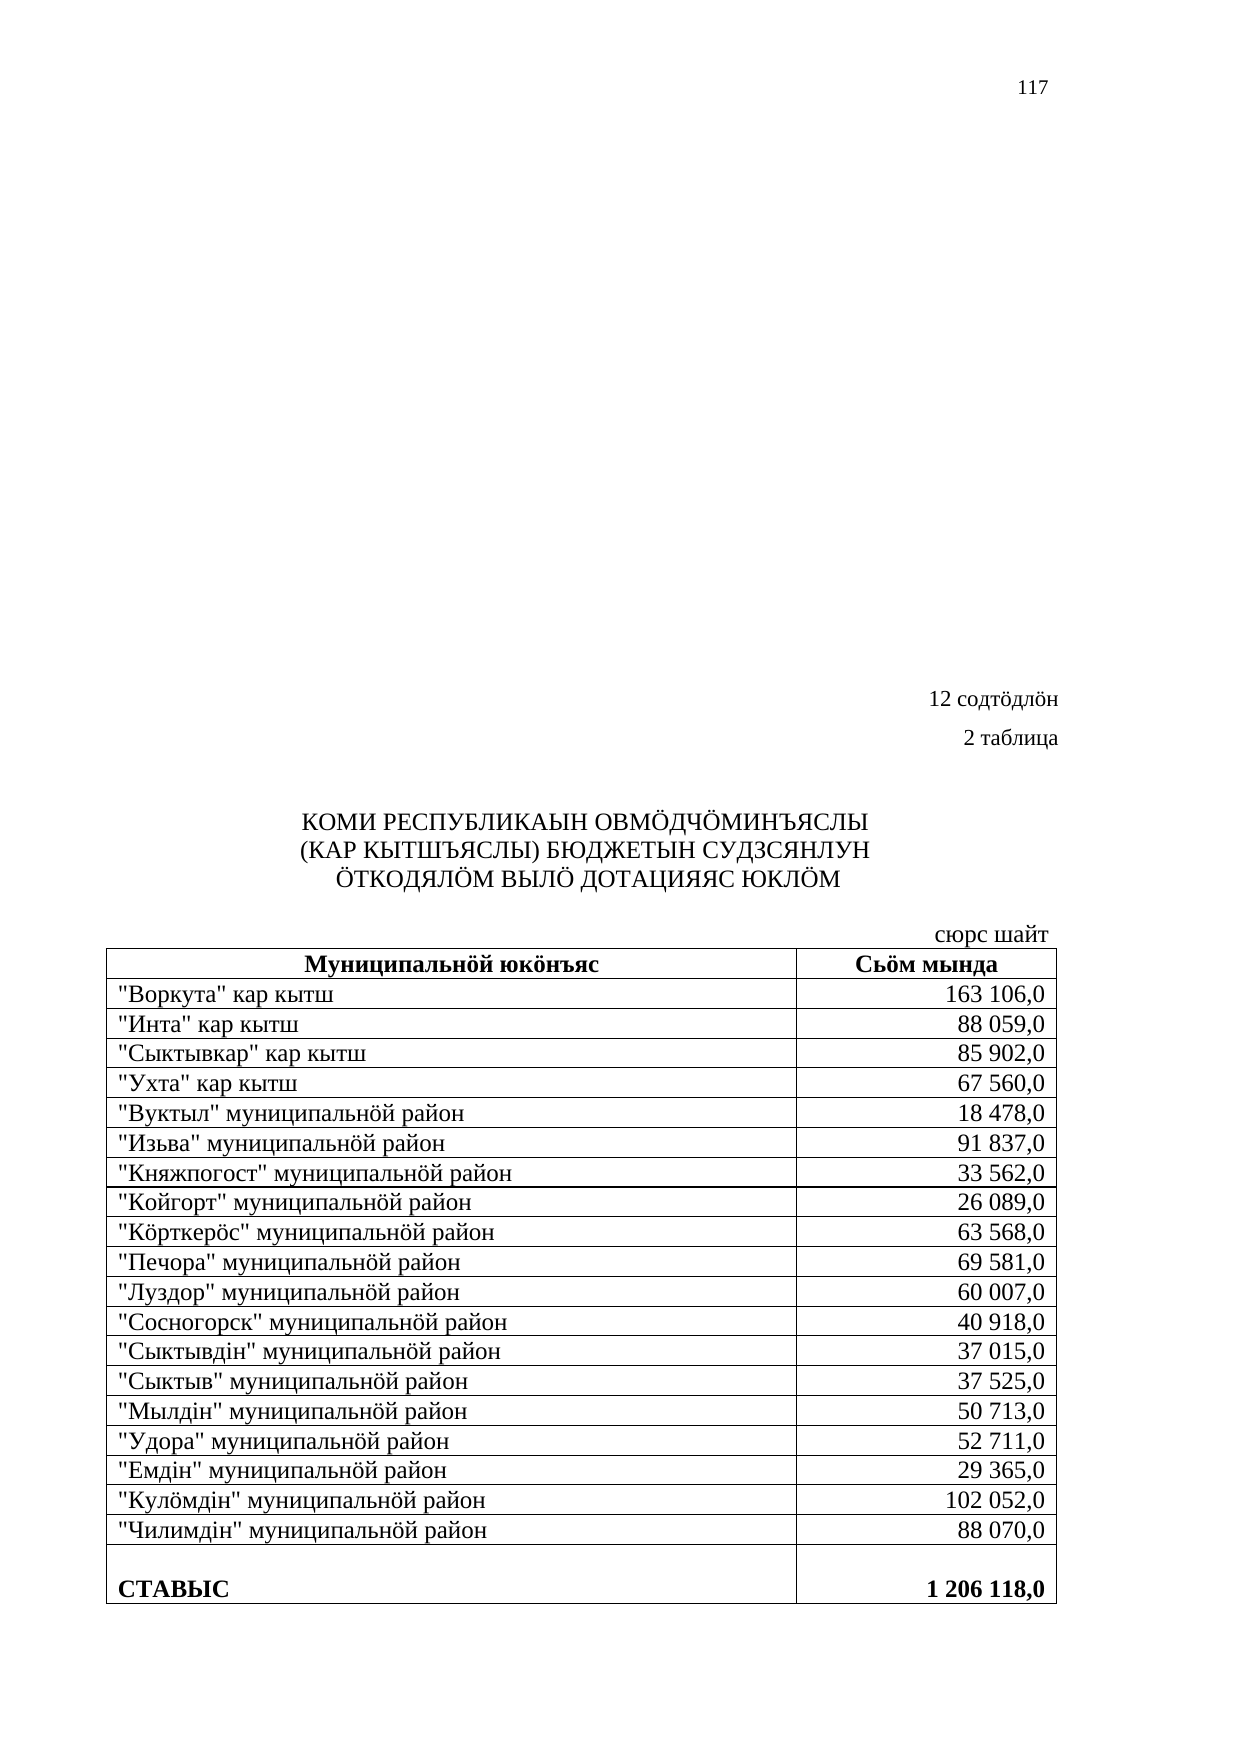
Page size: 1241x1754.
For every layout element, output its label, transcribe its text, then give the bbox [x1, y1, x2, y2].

table_cell "Изьва" муниципальнöй район [107, 1128, 796, 1157]
table_cell 63 568,0 [797, 1217, 1056, 1246]
table_cell 60 007,0 [797, 1277, 1056, 1306]
table_cell "Княжпогост" муниципальнöй район [107, 1158, 796, 1186]
text КОМИ РЕСПУБЛИКАЫН ОВМÖДЧÖМИНЪЯСЛЫ [118, 807, 1058, 836]
table_cell "Луздор" муниципальнöй район [107, 1277, 796, 1306]
text ÖТКОДЯЛÖМ ВЫЛÖ ДОТАЦИЯЯС ЮКЛÖМ [118, 864, 1058, 893]
table_cell 67 560,0 [797, 1068, 1056, 1097]
table_cell "Мылдiн" муниципальнöй район [107, 1396, 796, 1425]
table_header Муниципальнöй юкöнъяс [107, 949, 796, 978]
table_cell 102 052,0 [797, 1485, 1056, 1514]
table_cell "Сыктывдiн" муниципальнöй район [107, 1336, 796, 1365]
table_cell 69 581,0 [797, 1247, 1056, 1276]
table_cell 1 206 118,0 [797, 1545, 1056, 1602]
table_cell "Емдiн" муниципальнöй район [107, 1456, 796, 1484]
table_cell "Кулöмдiн" муниципальнöй район [107, 1485, 796, 1514]
table_cell 37 015,0 [797, 1336, 1056, 1365]
table_cell 85 902,0 [797, 1039, 1056, 1067]
table_cell 163 106,0 [797, 979, 1056, 1008]
table_cell "Инта" кар кытш [107, 1009, 796, 1037]
table_cell 18 478,0 [797, 1098, 1056, 1127]
table_header Сьöм мында [797, 949, 1056, 978]
table_cell "Печора" муниципальнöй район [107, 1247, 796, 1276]
text 2 таблица [118, 724, 1058, 751]
table_cell 88 070,0 [797, 1515, 1056, 1544]
table_cell "Сыктывкар" кар кытш [107, 1039, 796, 1067]
table_cell 88 059,0 [797, 1009, 1056, 1037]
table_cell "Койгорт" муниципальнöй район [107, 1188, 796, 1216]
table_cell "Сыктыв" муниципальнöй район [107, 1366, 796, 1395]
text сюрс шайт [118, 919, 1048, 948]
table_cell 91 837,0 [797, 1128, 1056, 1157]
table_cell "Чилимдiн" муниципальнöй район [107, 1515, 796, 1544]
table_cell 40 918,0 [797, 1307, 1056, 1335]
table_cell "Удора" муниципальнöй район [107, 1426, 796, 1454]
text (КАР КЫТШЪЯСЛЫ) БЮДЖЕТЫН СУДЗСЯНЛУН [118, 836, 1058, 864]
table_cell 50 713,0 [797, 1396, 1056, 1425]
table_cell "Воркута" кар кытш [107, 979, 796, 1008]
table_cell 33 562,0 [797, 1158, 1056, 1186]
table_cell "Кöрткерöс" муниципальнöй район [107, 1217, 796, 1246]
table_cell "Ухта" кар кытш [107, 1068, 796, 1097]
table_cell 37 525,0 [797, 1366, 1056, 1395]
table_cell 26 089,0 [797, 1188, 1056, 1216]
table_cell СТАВЫС [107, 1545, 796, 1602]
table_cell "Вуктыл" муниципальнöй район [107, 1098, 796, 1127]
table_cell 29 365,0 [797, 1456, 1056, 1484]
table_cell 52 711,0 [797, 1426, 1056, 1454]
table_cell "Сосногорск" муниципальнöй район [107, 1307, 796, 1335]
text 12 содтöдлöн [118, 685, 1058, 711]
